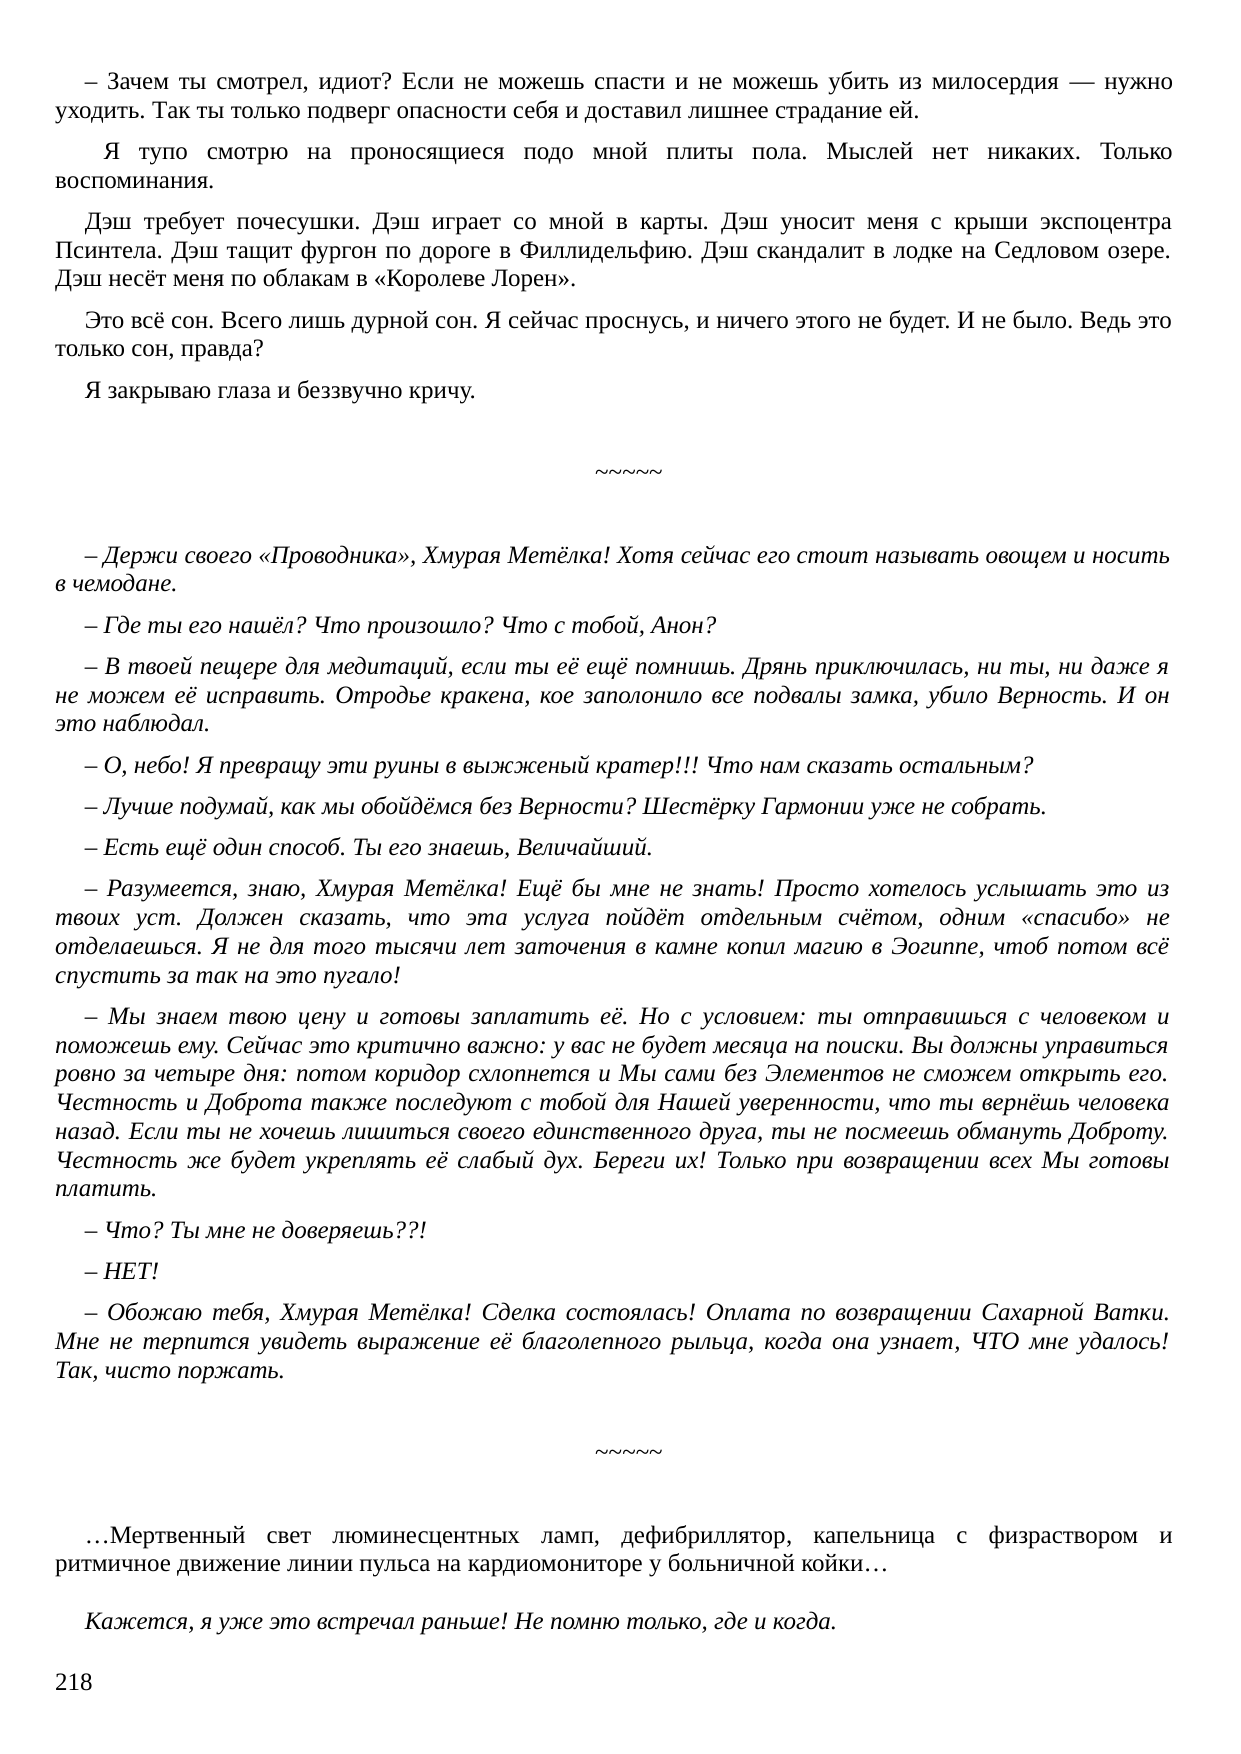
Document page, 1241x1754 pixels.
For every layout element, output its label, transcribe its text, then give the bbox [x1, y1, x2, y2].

text – НЕТ! [55, 1256, 1173, 1285]
text – Держи своего «Проводника», Хмурая Метёлка! Хотя сейчас его стоит называть овощем и носить в чемодане. [55, 540, 1173, 597]
text – Зачем ты смотрел, идиот? Если не можешь спасти и не можешь убить из милосердия — нужно уходить. Так ты только подверг опасности себя и доставил лишнее страдание ей. [55, 66, 1173, 123]
text – Есть ещё один способ. Ты его знаешь, Величайший. [55, 832, 1173, 861]
text – Что? Ты мне не доверяешь??! [55, 1215, 1173, 1243]
text …Мертвенный свет люминесцентных ламп, дефибриллятор, капельница с физраствором и ритмичное движение линии пульса на кардиомониторе у больничной койки… [55, 1520, 1173, 1577]
text – О, небо! Я превращу эти руины в выжженый кратер!!! Что нам сказать остальным? [55, 750, 1173, 778]
text – В твоей пещере для медитаций, если ты её ещё помнишь. Дрянь приключилась, ни ты, ни даже я не можем её исправить. Отродье кракена, кое заполонило все подвалы замка, убило Верность. И он это наблюдал. [55, 651, 1173, 737]
text – Обожаю тебя, Хмурая Метёлка! Сделка состоялась! Оплата по возвращении Сахарной Ватки. Мне не терпится увидеть выражение её благолепного рыльца, когда она узнает, ЧТО мне удалось! Так, чисто поржать. [55, 1297, 1173, 1383]
text – Где ты его нашёл? Что произошло? Что с тобой, Анон? [55, 610, 1173, 638]
text – Мы знаем твою цену и готовы заплатить её. Но с условием: ты отправишься с человеком и поможешь ему. Сейчас это критично важно: у вас не будет месяца на поиски. Вы должны управиться ровно за четыре дня: потом коридор схлопнется и Мы сами без Элементов не сможем открыть его. Честность и Доброта также последуют с тобой для Нашей уверенности, что ты вернёшь человека назад. Если ты не хочешь лишиться своего единственного друга, ты не посмеешь обмануть Доброту. Честность же будет укреплять её слабый дух. Береги их! Только при возвращении всех Мы готовы платить. [55, 1001, 1173, 1202]
text Я тупо смотрю на проносящиеся подо мной плиты пола. Мыслей нет никаких. Только воспоминания. [55, 136, 1173, 193]
text ~~~~~ [55, 1437, 1173, 1466]
text ~~~~~ [55, 457, 1173, 486]
text Это всё сон. Всего лишь дурной сон. Я сейчас проснусь, и ничего этого не будет. И не было. Ведь это только сон, правда? [55, 305, 1173, 362]
text Я закрываю глаза и беззвучно кричу. [55, 375, 1173, 403]
text – Лучше подумай, как мы обойдёмся без Верности? Шестёрку Гармонии уже не собрать. [55, 791, 1173, 820]
text – Разумеется, знаю, Хмурая Метёлка! Ещё бы мне не знать! Просто хотелось услышать это из твоих уст. Должен сказать, что эта услуга пойдёт отдельным счётом, одним «спасибо» не отделаешься. Я не для того тысячи лет заточения в камне копил магию в Эогиппе, чтоб потом всё спустить за так на это пугало! [55, 873, 1173, 988]
text Дэш требует почесушки. Дэш играет со мной в карты. Дэш уносит меня с крыши экспоцентра Псинтела. Дэш тащит фургон по дороге в Филлидельфию. Дэш скандалит в лодке на Седловом озере. Дэш несёт меня по облакам в «Королеве Лорен». [55, 206, 1173, 292]
text Кажется, я уже это встречал раньше! Не помню только, где и когда. [55, 1606, 1173, 1635]
